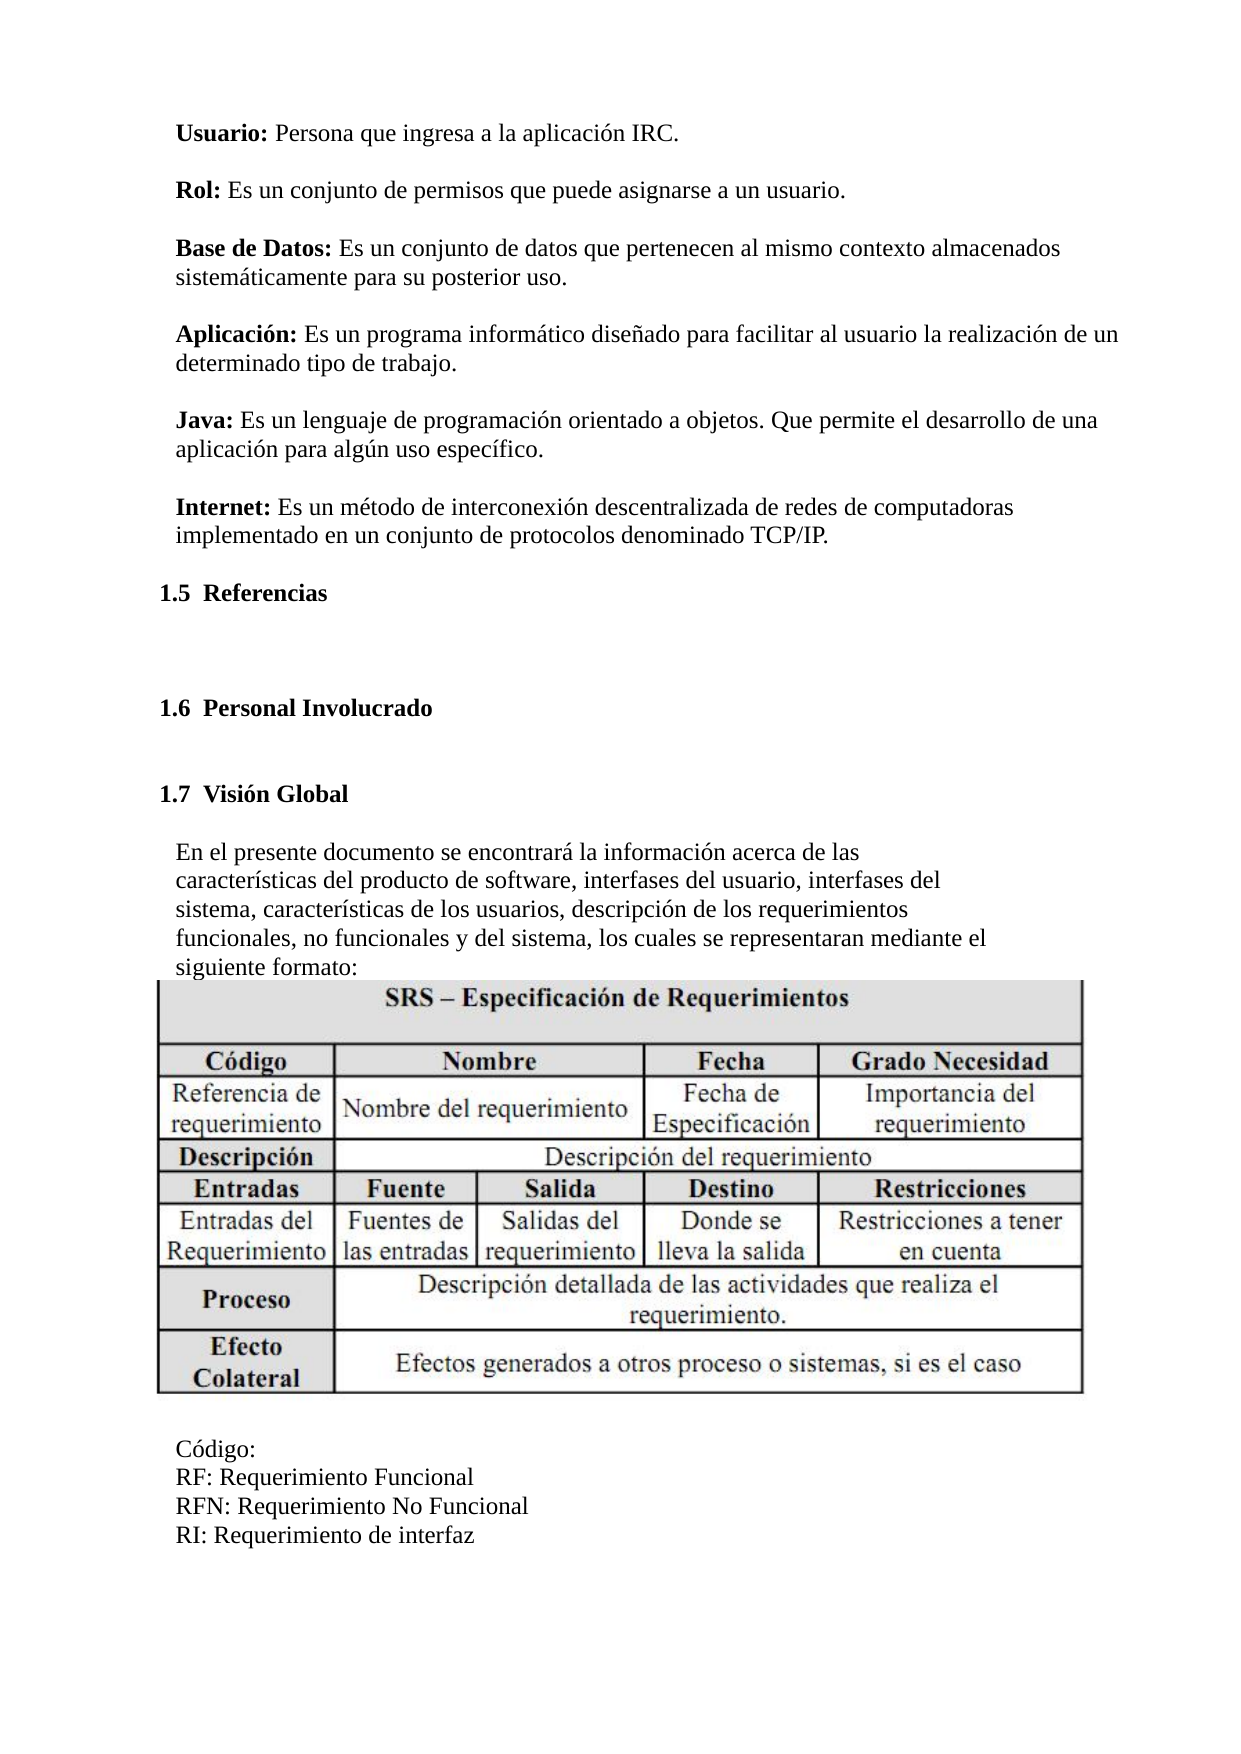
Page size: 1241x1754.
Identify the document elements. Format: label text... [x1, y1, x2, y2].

list Usuario: Persona que ingresa a la aplicación IRC. [153, 118, 1122, 147]
list Referencias [153, 578, 1122, 693]
list Visión Global [153, 779, 1122, 808]
list RI: Requerimiento de interfaz [153, 1520, 1122, 1635]
list Rol: Es un conjunto de permisos que puede asignarse a un usuario. [153, 176, 1122, 204]
list siguiente formato: [153, 952, 1122, 981]
list Personal Involucrado [153, 693, 1122, 779]
list RF: Requerimiento Funcional [153, 1462, 1122, 1491]
list Java: Es un lenguaje de programación orientado a objetos. Que permite el desarrollo de una aplicación para algún uso específico. [153, 406, 1122, 463]
list funcionales, no funcionales y del sistema, los cuales se representaran mediante el [153, 923, 1122, 952]
picture [135, 980, 1105, 1405]
list características del producto de software, interfases del usuario, interfases del [153, 866, 1122, 894]
list En el presente documento se encontrará la información acerca de las [153, 837, 1122, 866]
list Internet: Es un método de interconexión descentralizada de redes de computadoras implementado en un conjunto de protocolos denominado TCP/IP. [153, 492, 1122, 578]
list Código: [153, 1434, 1122, 1462]
list RFN: Requerimiento No Funcional [153, 1491, 1122, 1520]
list Base de Datos: Es un conjunto de datos que pertenecen al mismo contexto almacenados sistemáticamente para su posterior uso. [153, 233, 1122, 291]
list Aplicación: Es un programa informático diseñado para facilitar al usuario la realización de un determinado tipo de trabajo. [153, 319, 1122, 377]
list sistema, características de los usuarios, descripción de los requerimientos [153, 894, 1122, 923]
